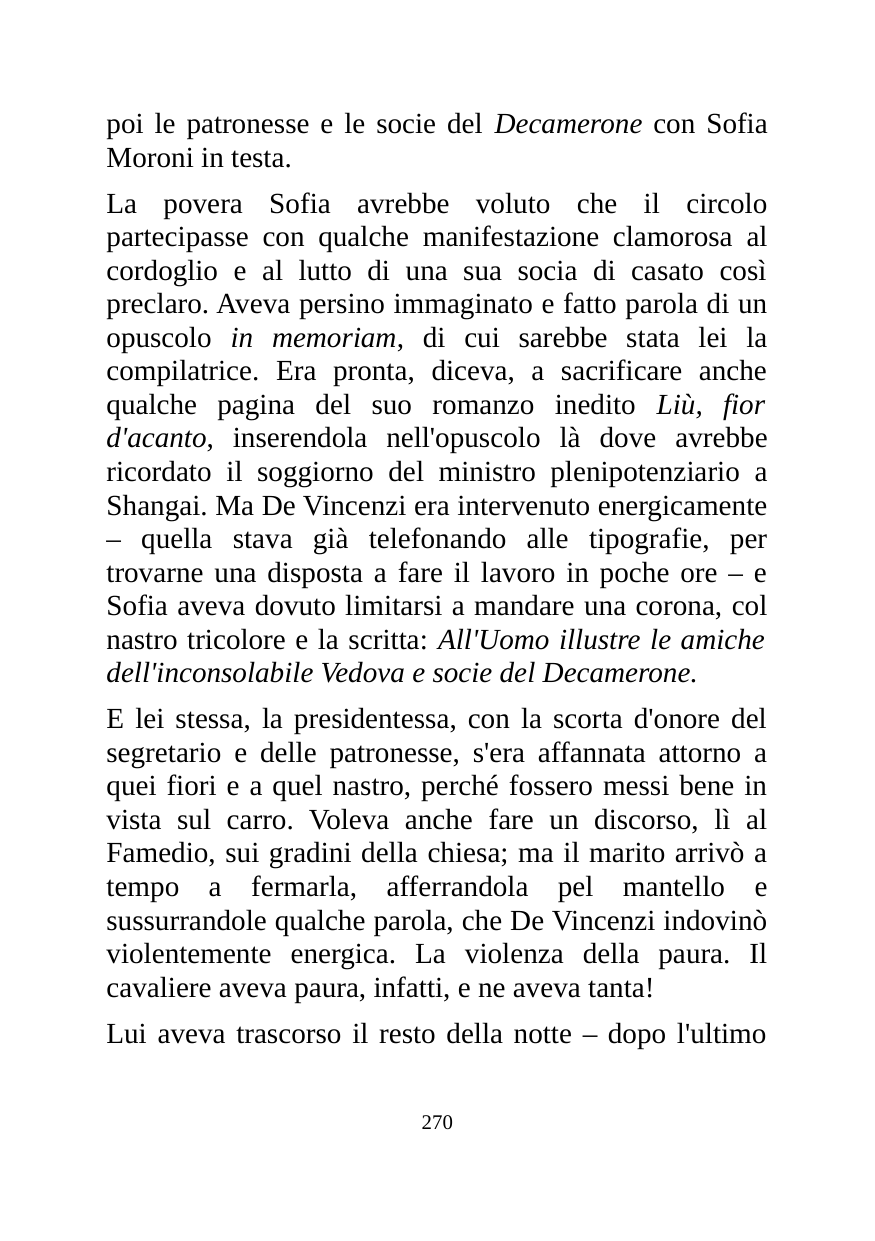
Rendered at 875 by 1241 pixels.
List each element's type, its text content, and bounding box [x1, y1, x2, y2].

text La povera Sofia avrebbe voluto che il circolo partecipasse con qualche manifestazione clamorosa al cordoglio e al lutto di una sua socia di casato così preclaro. Aveva persino immaginato e fatto parola di un opuscolo in memoriam, di cui sarebbe stata lei la compilatrice. Era pronta, diceva, a sacrificare anche qualche pagina del suo romanzo inedito Liù, fior d'acanto, inserendola nell'opuscolo là dove avrebbe ricordato il soggiorno del ministro plenipotenziario a Shangai. Ma De Vincenzi era intervenuto energicamente – quella stava già telefonando alle tipografie, per trovarne una disposta a fare il lavoro in poche ore – e Sofia aveva dovuto limitarsi a mandare una corona, col nastro tricolore e la scritta: All'Uomo illustre le amiche dell'inconsolabile Vedova e socie del Decamerone. [106, 186, 768, 689]
text E lei stessa, la presidentessa, con la scorta d'onore del segretario e delle patronesse, s'era affannata attorno a quei fiori e a quel nastro, perché fossero messi bene in vista sul carro. Voleva anche fare un discorso, lì al Famedio, sui gradini della chiesa; ma il marito arrivò a tempo a fermarla, afferrandola pel mantello e sussurrandole qualche parola, che De Vincenzi indovinò violentemente energica. La violenza della paura. Il cavaliere aveva paura, infatti, e ne aveva tanta! [106, 701, 768, 1003]
text poi le patronesse e le socie del Decamerone con Sofia Moroni in testa. [106, 106, 768, 173]
text Lui aveva trascorso il resto della notte – dopo l'ultimo [106, 1016, 768, 1049]
